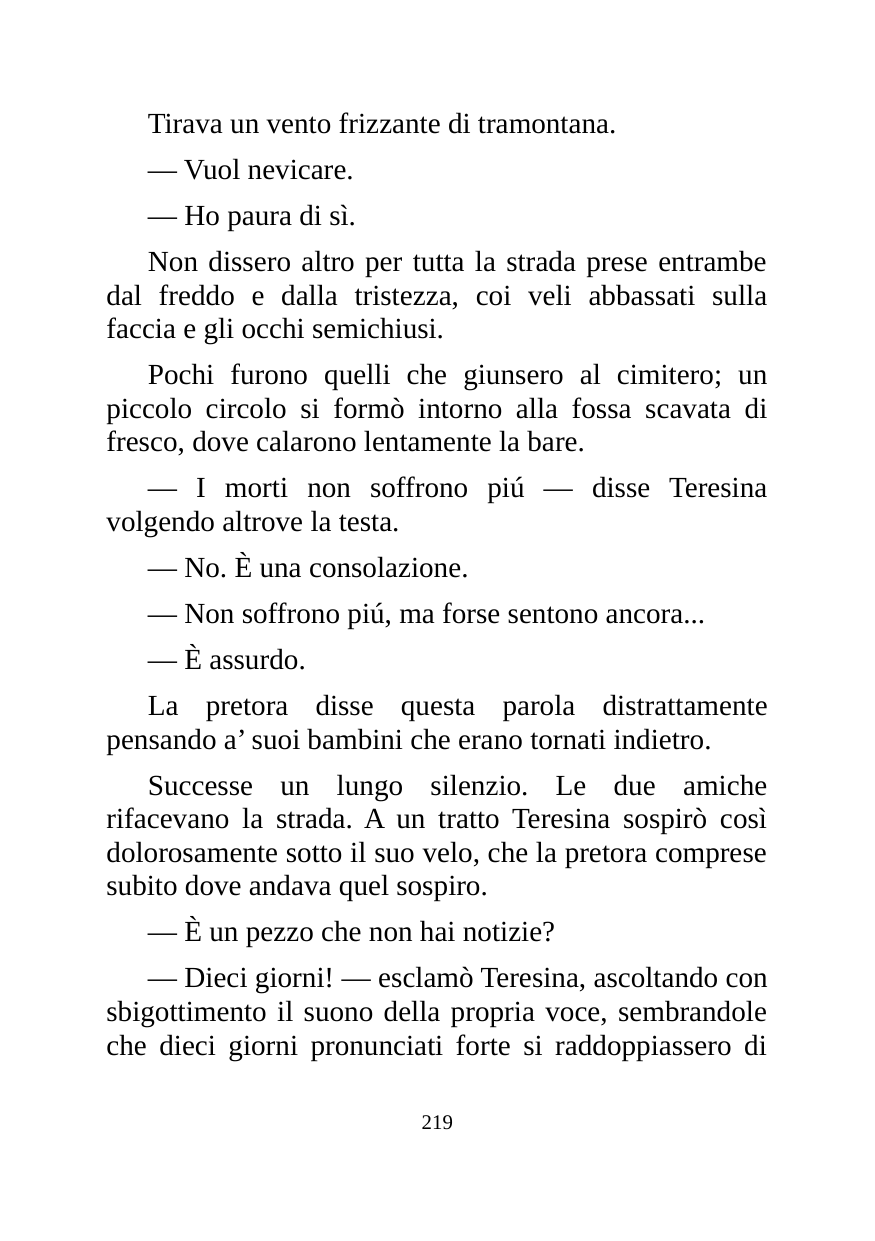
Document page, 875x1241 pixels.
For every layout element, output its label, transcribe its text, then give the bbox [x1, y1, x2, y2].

text Successe un lungo silenzio. Le due amiche rifacevano la strada. A un tratto Teresina sospirò così dolorosamente sotto il suo velo, che la pretora comprese subito dove andava quel sospiro. [106, 768, 768, 902]
text — È un pezzo che non hai notizie? [106, 914, 768, 948]
text — I morti non soffrono piú — disse Teresina volgendo altrove la testa. [106, 471, 768, 538]
text — No. È una consolazione. [106, 550, 768, 584]
text — Vuol nevicare. [106, 152, 768, 186]
text La pretora disse questa parola distrattamente pensando a’ suoi bambini che erano tornati indietro. [106, 688, 768, 755]
text — Dieci giorni! — esclamò Teresina, ascoltando con sbigottimento il suono della propria voce, sembrandole che dieci giorni pronunciati forte si raddoppiassero di [106, 961, 768, 1061]
text — È assurdo. [106, 642, 768, 676]
text — Ho paura di sì. [106, 198, 768, 232]
text Non dissero altro per tutta la strada prese entrambe dal freddo e dalla tristezza, coi veli abbassati sulla faccia e gli occhi semichiusi. [106, 244, 768, 345]
text Tirava un vento frizzante di tramontana. [106, 106, 768, 140]
text — Non soffrono piú, ma forse sentono ancora... [106, 596, 768, 630]
text Pochi furono quelli che giunsero al cimitero; un piccolo circolo si formò intorno alla fossa scavata di fresco, dove calarono lentamente la bare. [106, 357, 768, 458]
